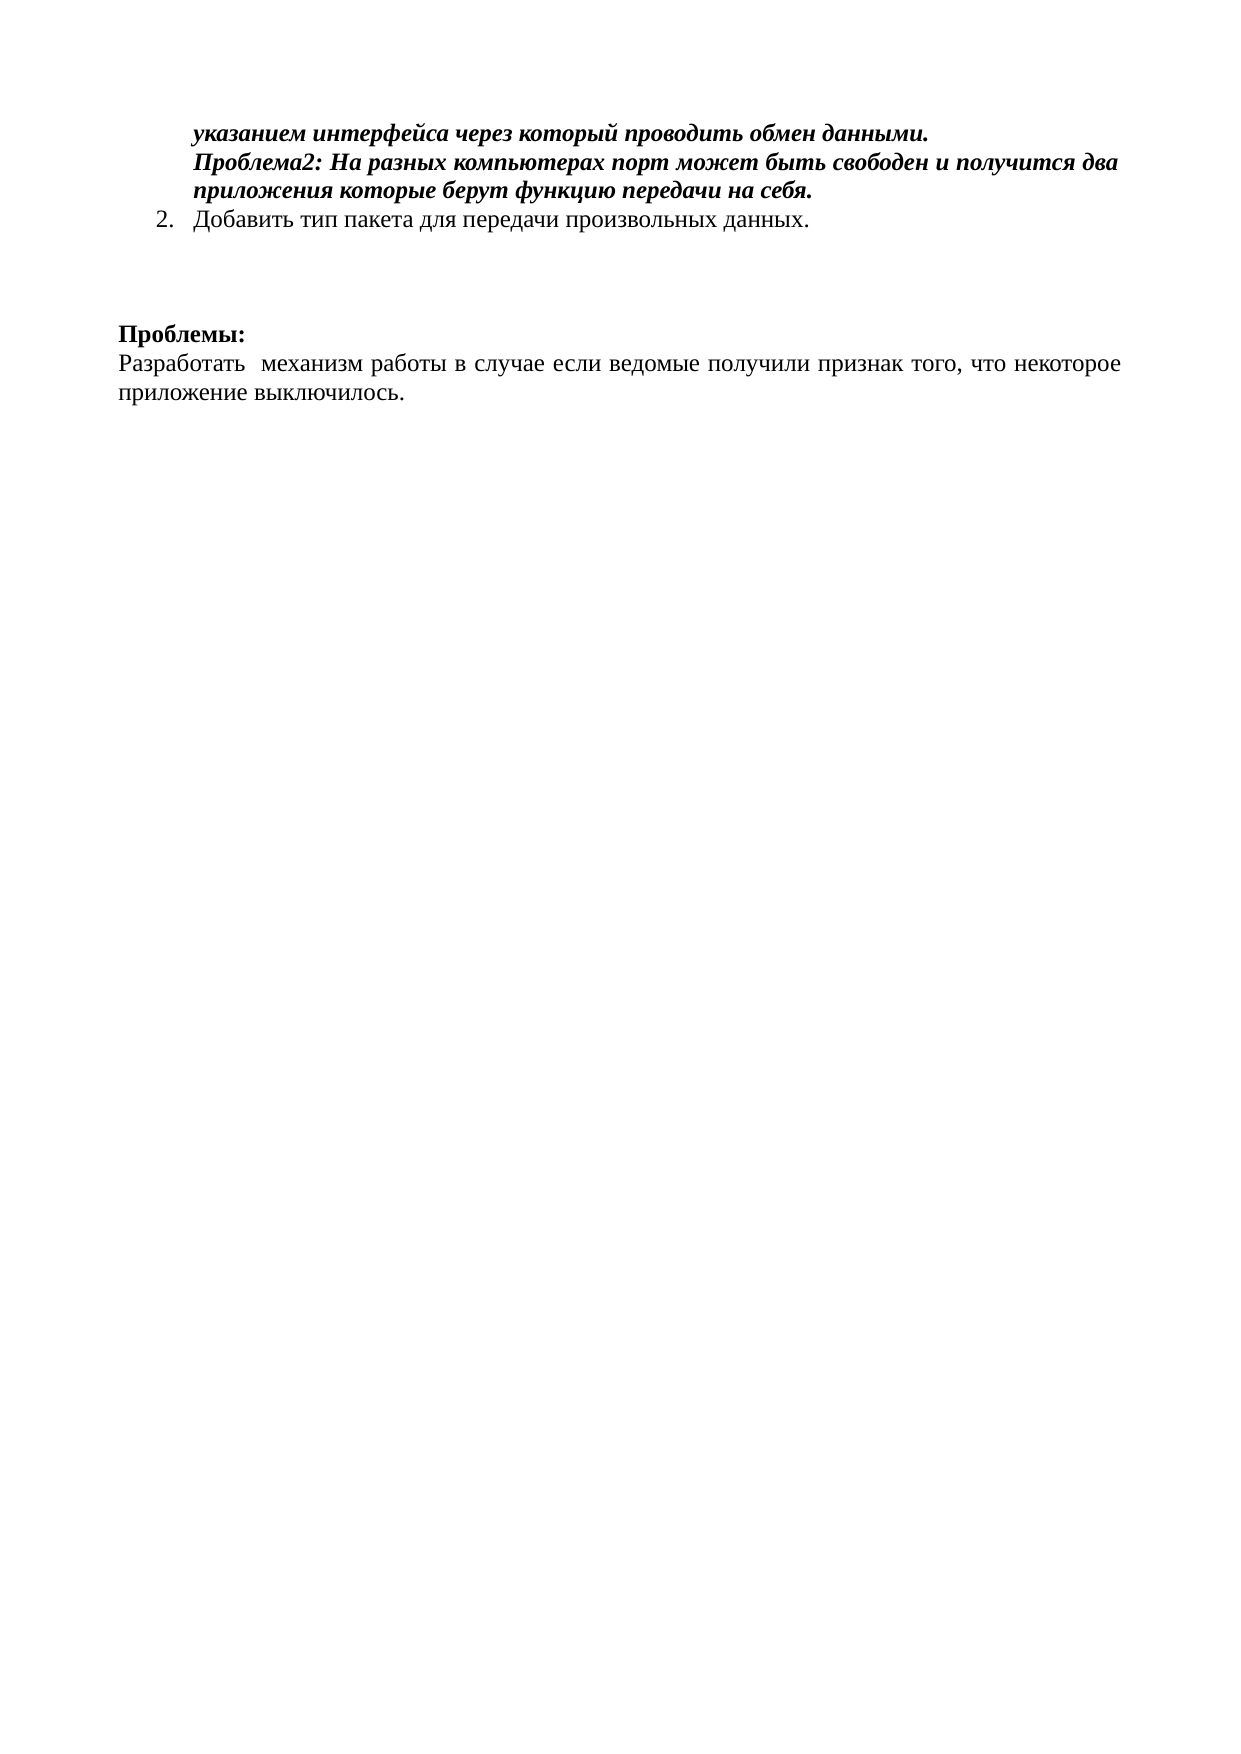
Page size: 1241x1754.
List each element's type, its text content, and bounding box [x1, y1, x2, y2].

list Добавить тип пакета для передачи произвольных данных. [156, 204, 1122, 233]
list Проблема2: На разных компьютерах порт может быть свободен и получится два приложения которые берут функцию передачи на себя. [156, 147, 1122, 204]
text Разработать механизм работы в случае если ведомые получили признак того, что некоторое приложение выключилось. [118, 348, 1122, 406]
list указанием интерфейса через который проводить обмен данными. [156, 118, 1122, 147]
text Проблемы: [118, 319, 1122, 348]
